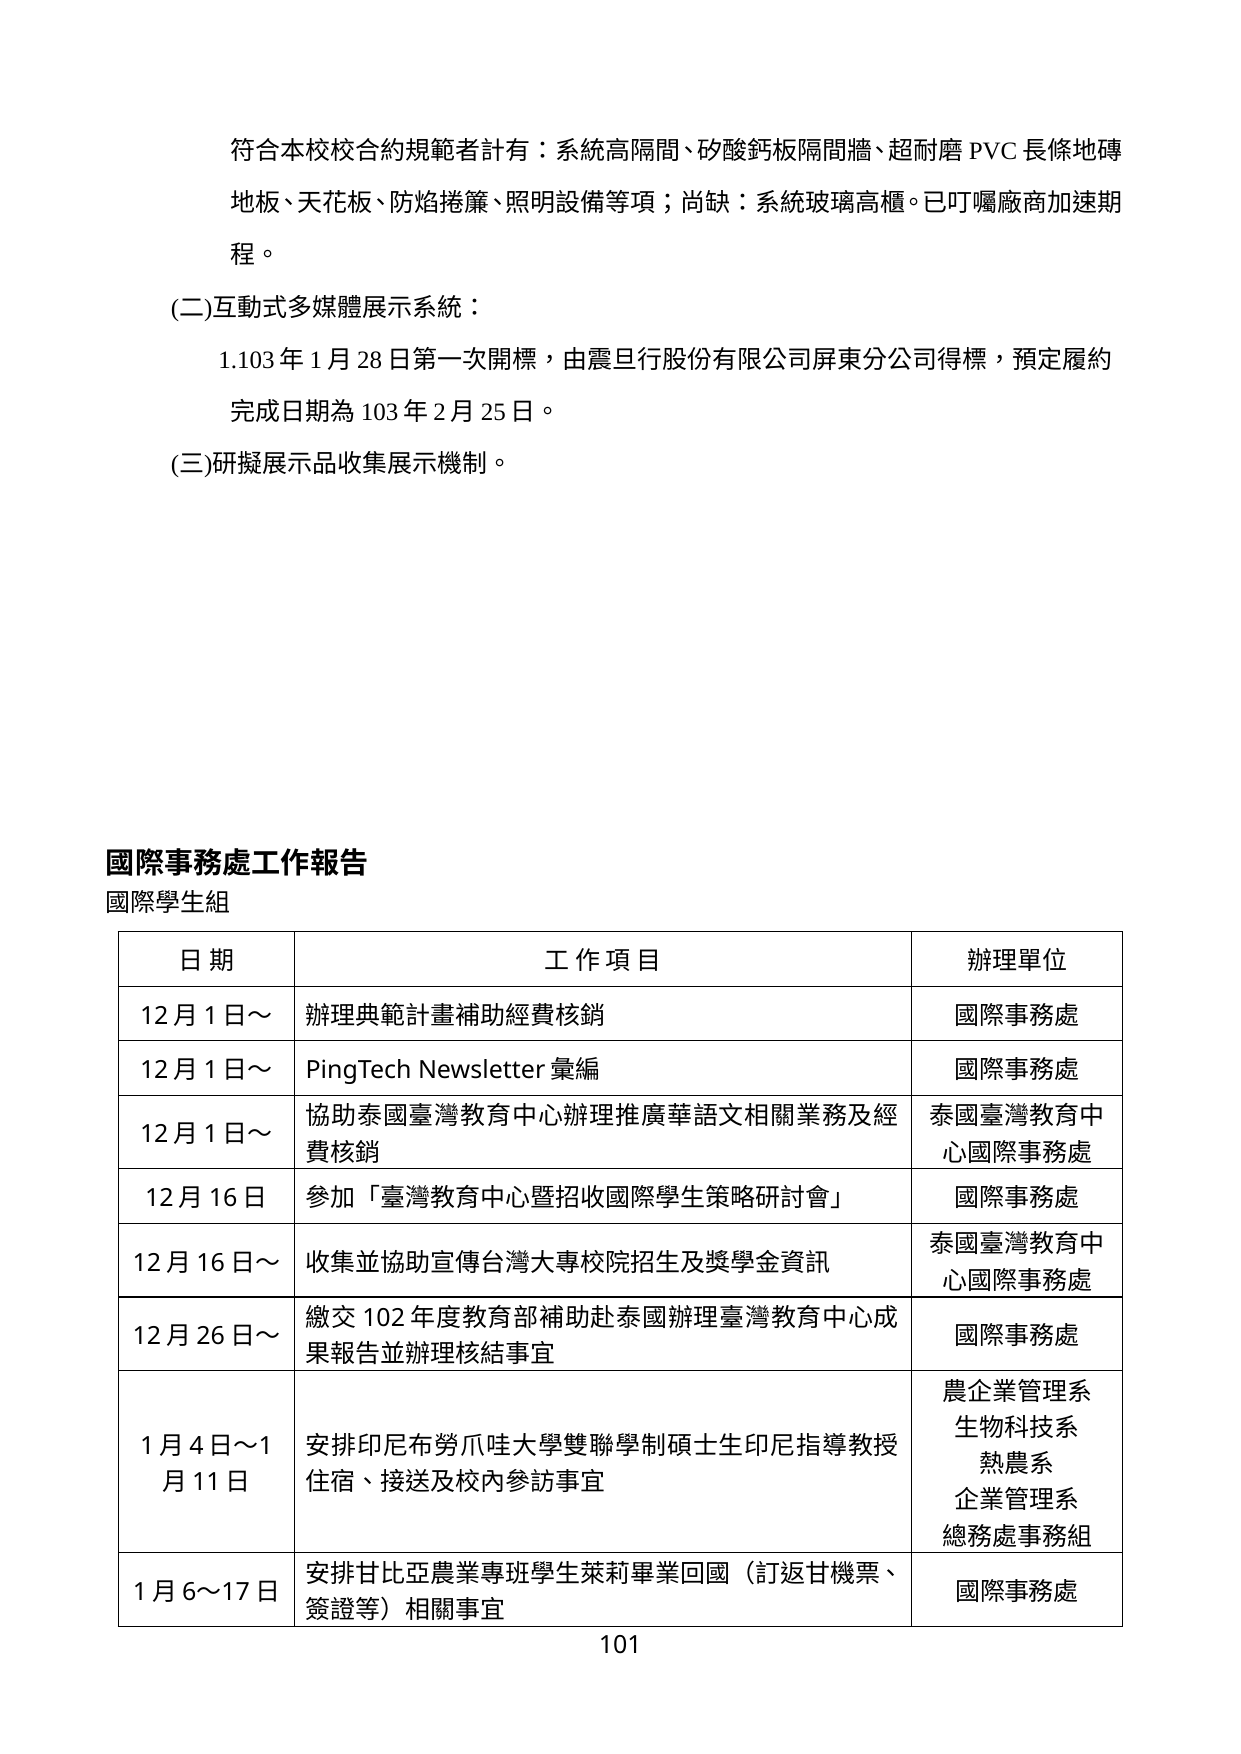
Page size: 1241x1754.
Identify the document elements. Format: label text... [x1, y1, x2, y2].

table_cell 繳交102年度教育部補助赴泰國辦理臺灣教育中心成果報告並辦理核結事宜 [295, 1298, 911, 1370]
table_cell 國際事務處 [912, 987, 1122, 1040]
table_cell 泰國臺灣教育中心國際事務處 [912, 1224, 1122, 1296]
table_cell 12月16日～ [119, 1224, 294, 1296]
table_cell 國際事務處 [912, 1169, 1122, 1223]
text (三)研擬展示品收集展示機制。 [171, 431, 1122, 483]
text (二)互動式多媒體展示系統： [171, 274, 1122, 326]
table_cell 農企業管理系 生物科技系 熱農系 企業管理系 總務處事務組 [912, 1371, 1122, 1552]
table_cell 12月26日～ [119, 1298, 294, 1370]
table_cell 泰國臺灣教育中心國際事務處 [912, 1096, 1122, 1168]
table_cell 12月1日～ [119, 1041, 294, 1095]
table_cell 12月1日～ [119, 1096, 294, 1168]
table_cell 1月4日～1月11日 [119, 1371, 294, 1552]
text 國際學生組 [106, 882, 1122, 918]
text 符合本校校合約規範者計有：系統高隔間、矽酸鈣板隔間牆、超耐磨PVC長條地磚地板、天花板、防焰捲簾、照明設備等項；尚缺：系統玻璃高櫃。已叮囑廠商加速期程。 [218, 118, 1122, 274]
table_cell 辦理典範計畫補助經費核銷 [295, 987, 911, 1040]
table_header 日 期 [119, 932, 294, 986]
table_cell 協助泰國臺灣教育中心辦理推廣華語文相關業務及經費核銷 [295, 1096, 911, 1168]
table_cell 國際事務處 [912, 1298, 1122, 1370]
table_cell PingTech Newsletter彙編 [295, 1041, 911, 1095]
table_cell 1月6～17日 [119, 1553, 294, 1626]
table_cell 參加「臺灣教育中心暨招收國際學生策略研討會」 [295, 1169, 911, 1223]
table_header 工 作 項 目 [295, 932, 911, 986]
table_cell 國際事務處 [912, 1553, 1122, 1626]
text 國際事務處工作報告 [106, 840, 1122, 882]
table_cell 安排甘比亞農業專班學生萊莉畢業回國（訂返甘機票、簽證等）相關事宜 [295, 1553, 911, 1626]
table_cell 國際事務處 [912, 1041, 1122, 1095]
text 1.103年1月28日第一次開標，由震旦行股份有限公司屏東分公司得標，預定履約完成日期為103年2月25日。 [218, 326, 1122, 431]
table_cell 收集並協助宣傳台灣大專校院招生及獎學金資訊 [295, 1224, 911, 1296]
table_cell 12月16日 [119, 1169, 294, 1223]
table_cell 12月1日～ [119, 987, 294, 1040]
table_header 辦理單位 [912, 932, 1122, 986]
table_cell 安排印尼布勞爪哇大學雙聯學制碩士生印尼指導教授住宿、接送及校內參訪事宜 [295, 1371, 911, 1552]
